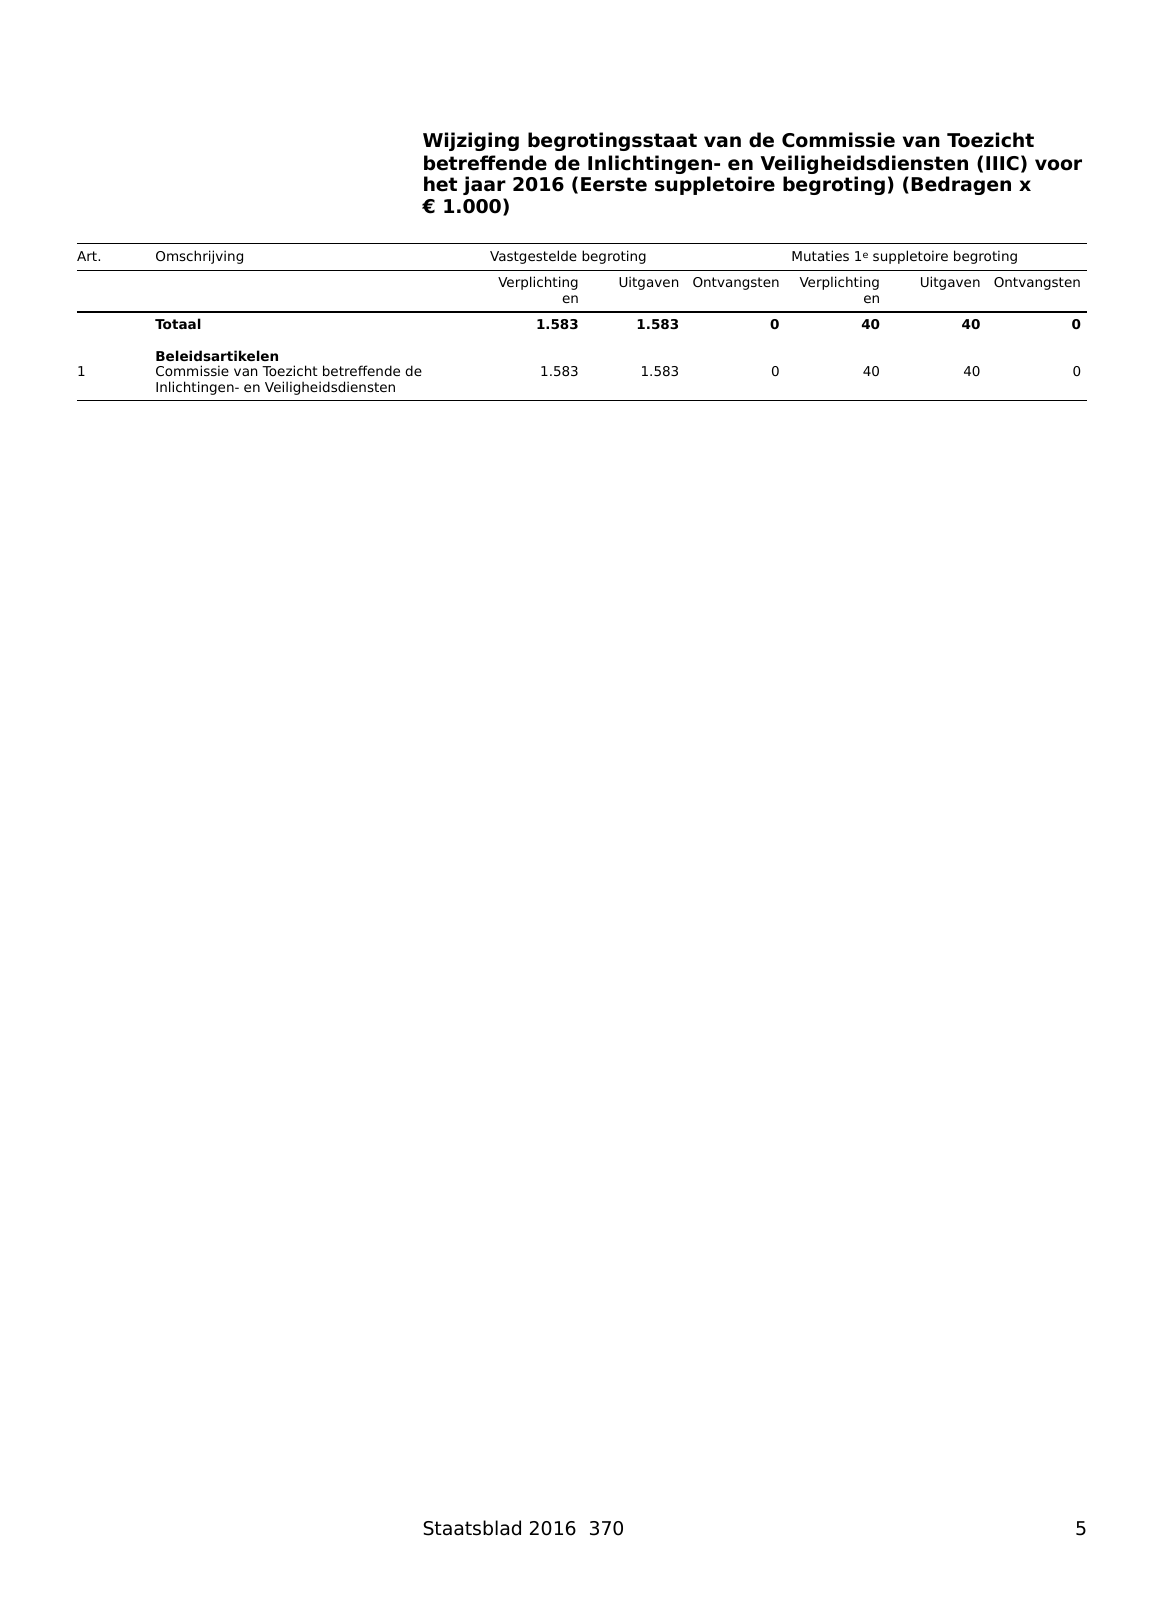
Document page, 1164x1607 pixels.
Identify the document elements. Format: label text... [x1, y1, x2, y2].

table_cell 40 [785, 364, 886, 400]
table_cell 1.583 [585, 364, 685, 400]
table_cell 1.583 [484, 364, 584, 400]
table_cell 0 [986, 313, 1087, 333]
table_cell 0 [986, 364, 1087, 400]
table_cell [77, 271, 149, 311]
table_cell [986, 333, 1087, 348]
table_header Mutaties 1e suppletoire begroting [785, 244, 1087, 269]
table_header Art. [77, 244, 149, 269]
table_cell Ontvangsten [685, 271, 785, 311]
table_cell [685, 349, 785, 364]
table_cell 1 [77, 364, 149, 400]
table_header Vastgestelde begroting [484, 244, 785, 269]
table_cell [149, 333, 484, 348]
table_cell 0 [685, 364, 785, 400]
table_cell Commissie van Toezicht betreffende de Inlichtingen- en Veiligheidsdiensten [149, 364, 484, 400]
table_cell 40 [785, 313, 886, 333]
table_cell Uitgaven [585, 271, 685, 311]
subtitle Wijziging begrotingsstaat van de Commissie van Toezicht betreffende de Inlichtingen- en Veiligheidsdiensten (IIIC) voor het jaar 2016 (Eerste suppletoire begroting) (Bedragen x € 1.000) [422, 130, 1087, 218]
table_header Omschrijving [149, 244, 484, 269]
table_cell 1.583 [484, 313, 584, 333]
table_cell Verplichtingen [785, 271, 886, 311]
table_cell [484, 349, 584, 364]
table_cell [77, 313, 149, 333]
table_cell 40 [886, 364, 986, 400]
table_cell Ontvangsten [986, 271, 1087, 311]
table_cell [785, 349, 886, 364]
table_cell Beleidsartikelen [149, 349, 484, 364]
table_cell Totaal [149, 313, 484, 333]
table_cell [585, 349, 685, 364]
table_cell [886, 349, 986, 364]
table_cell [785, 333, 886, 348]
table_cell [886, 333, 986, 348]
table_cell [484, 333, 584, 348]
table_cell 1.583 [585, 313, 685, 333]
table_cell Uitgaven [886, 271, 986, 311]
table_cell 0 [685, 313, 785, 333]
table_cell Verplichtingen [484, 271, 584, 311]
table_cell 40 [886, 313, 986, 333]
table_cell [685, 333, 785, 348]
table_cell [149, 271, 484, 311]
table_cell [77, 333, 149, 348]
table_cell [77, 349, 149, 364]
table_cell [986, 349, 1087, 364]
table_cell [585, 333, 685, 348]
